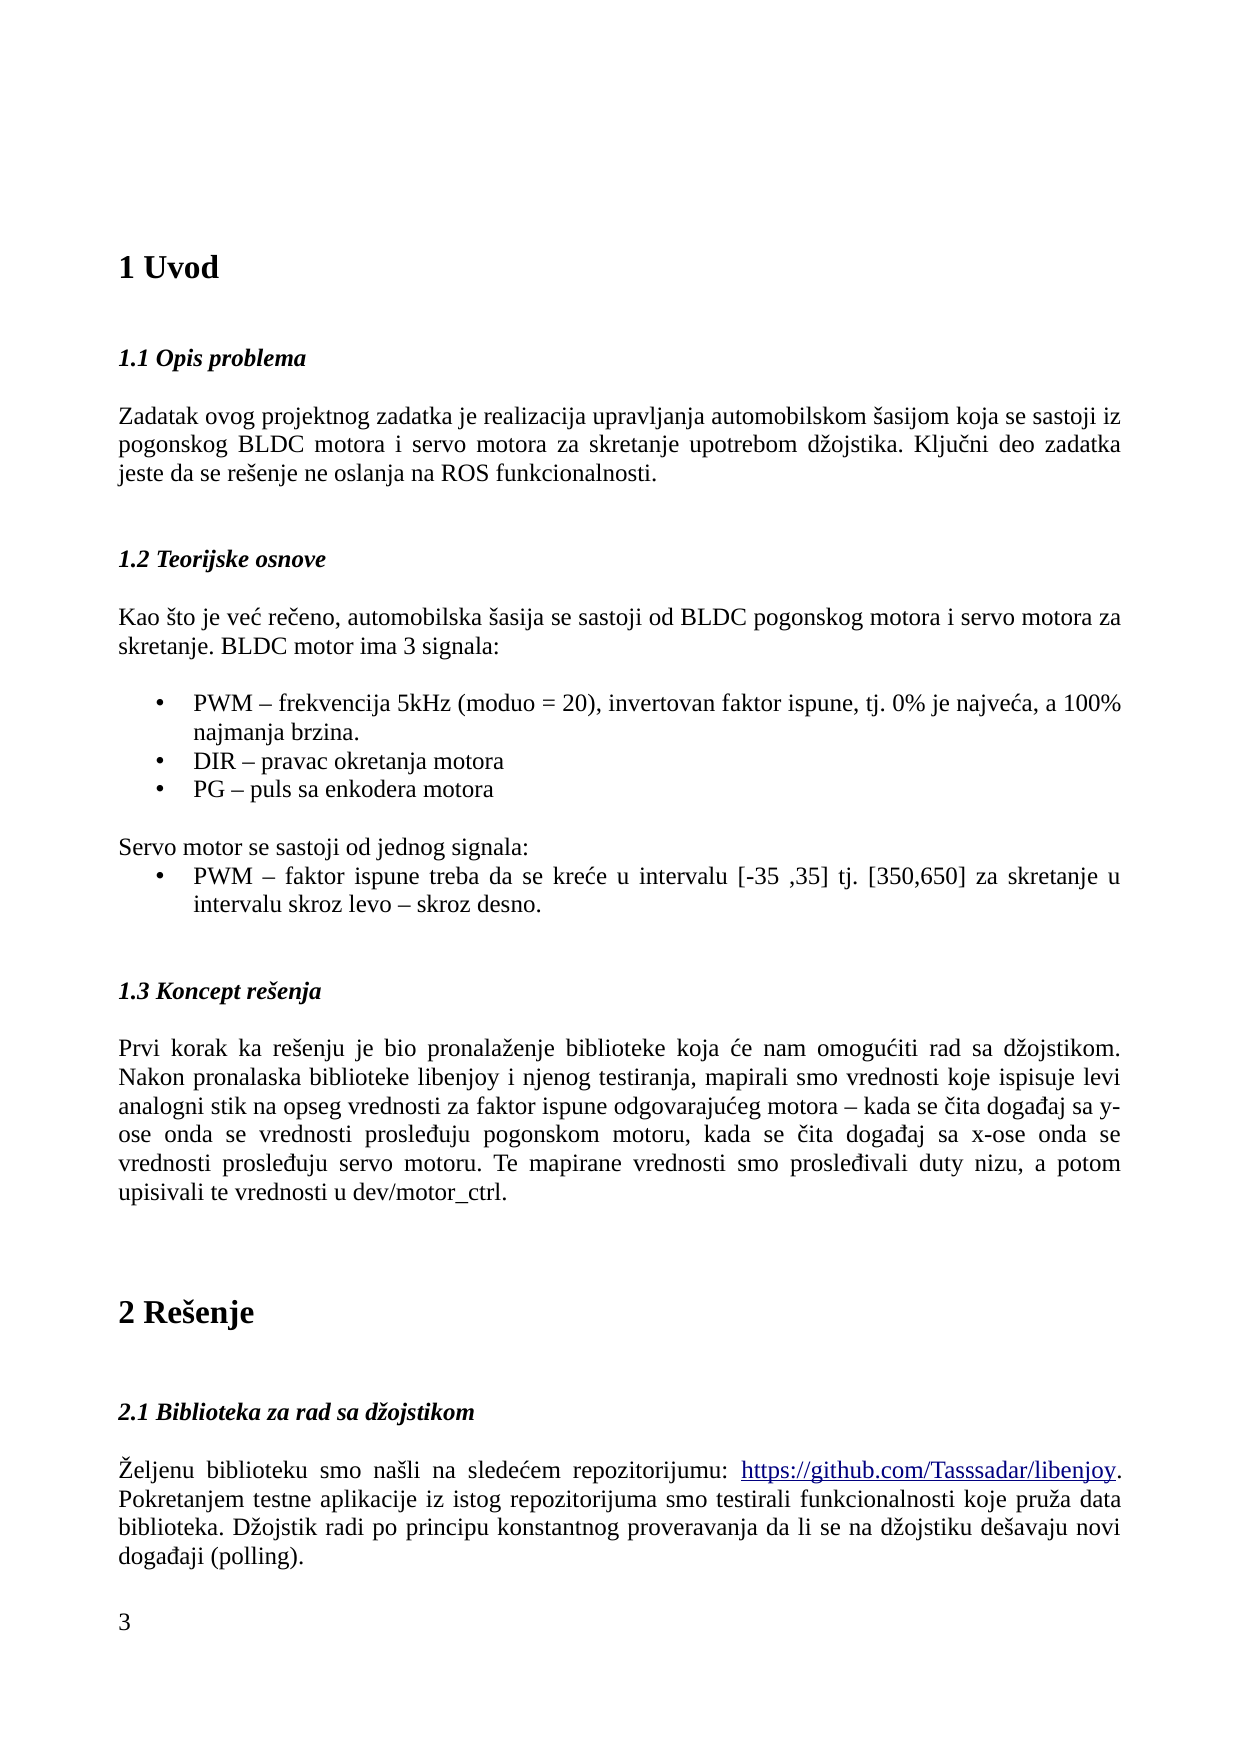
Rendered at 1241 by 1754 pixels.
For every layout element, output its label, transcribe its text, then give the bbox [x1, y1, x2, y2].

text 1 Uvod [118, 247, 1122, 286]
list PWM – faktor ispune treba da se kreće u intervalu [-35 ,35] tj. [350,650] za skretanje u intervalu skroz levo – skroz desno. [156, 861, 1122, 918]
text 2.1 Biblioteka za rad sa džojstikom [118, 1397, 1122, 1426]
text 1.3 Koncept rešenja [118, 976, 1122, 1004]
text Prvi korak ka rešenju je bio pronalaženje biblioteke koja će nam omogućiti rad sa džojstikom. Nakon pronalaska biblioteke libenjoy i njenog testiranja, mapirali smo vrednosti koje ispisuje levi analogni stik na opseg vrednosti za faktor ispune odgovarajućeg motora – kada se čita događaj sa y-ose onda se vrednosti prosleđuju pogonskom motoru, kada se čita događaj sa x-ose onda se vrednosti prosleđuju servo motoru. Te mapirane vrednosti smo prosleđivali duty nizu, a potom upisivali te vrednosti u dev/motor_ctrl. [118, 1033, 1122, 1206]
text Kao što je već rečeno, automobilska šasija se sastoji od BLDC pogonskog motora i servo motora za skretanje. BLDC motor ima 3 signala: [118, 602, 1122, 659]
list PWM – frekvencija 5kHz (moduo = 20), invertovan faktor ispune, tj. 0% je najveća, a 100% najmanja brzina. [156, 688, 1122, 746]
text 1.1 Opis problema [118, 343, 1122, 372]
text 2 Rešenje [118, 1292, 1122, 1330]
text Željenu biblioteku smo našli na sledećem repozitorijumu: https://github.com/Tasssadar/libenjoy. Pokretanjem testne aplikacije iz istog repozitorijuma smo testirali funkcionalnosti koje pruža data biblioteka. Džojstik radi po principu konstantnog proveravanja da li se na džojstiku dešavaju novi događaji (polling). [118, 1455, 1122, 1570]
text Servo motor se sastoji od jednog signala: [118, 832, 1122, 861]
text Zadatak ovog projektnog zadatka je realizacija upravljanja automobilskom šasijom koja se sastoji iz pogonskog BLDC motora i servo motora za skretanje upotrebom džojstika. Ključni deo zadatka jeste da se rešenje ne oslanja na ROS funkcionalnosti. [118, 401, 1122, 487]
list PG – puls sa enkodera motora [156, 774, 1122, 803]
list DIR – pravac okretanja motora [156, 746, 1122, 774]
text 1.2 Teorijske osnove [118, 544, 1122, 573]
